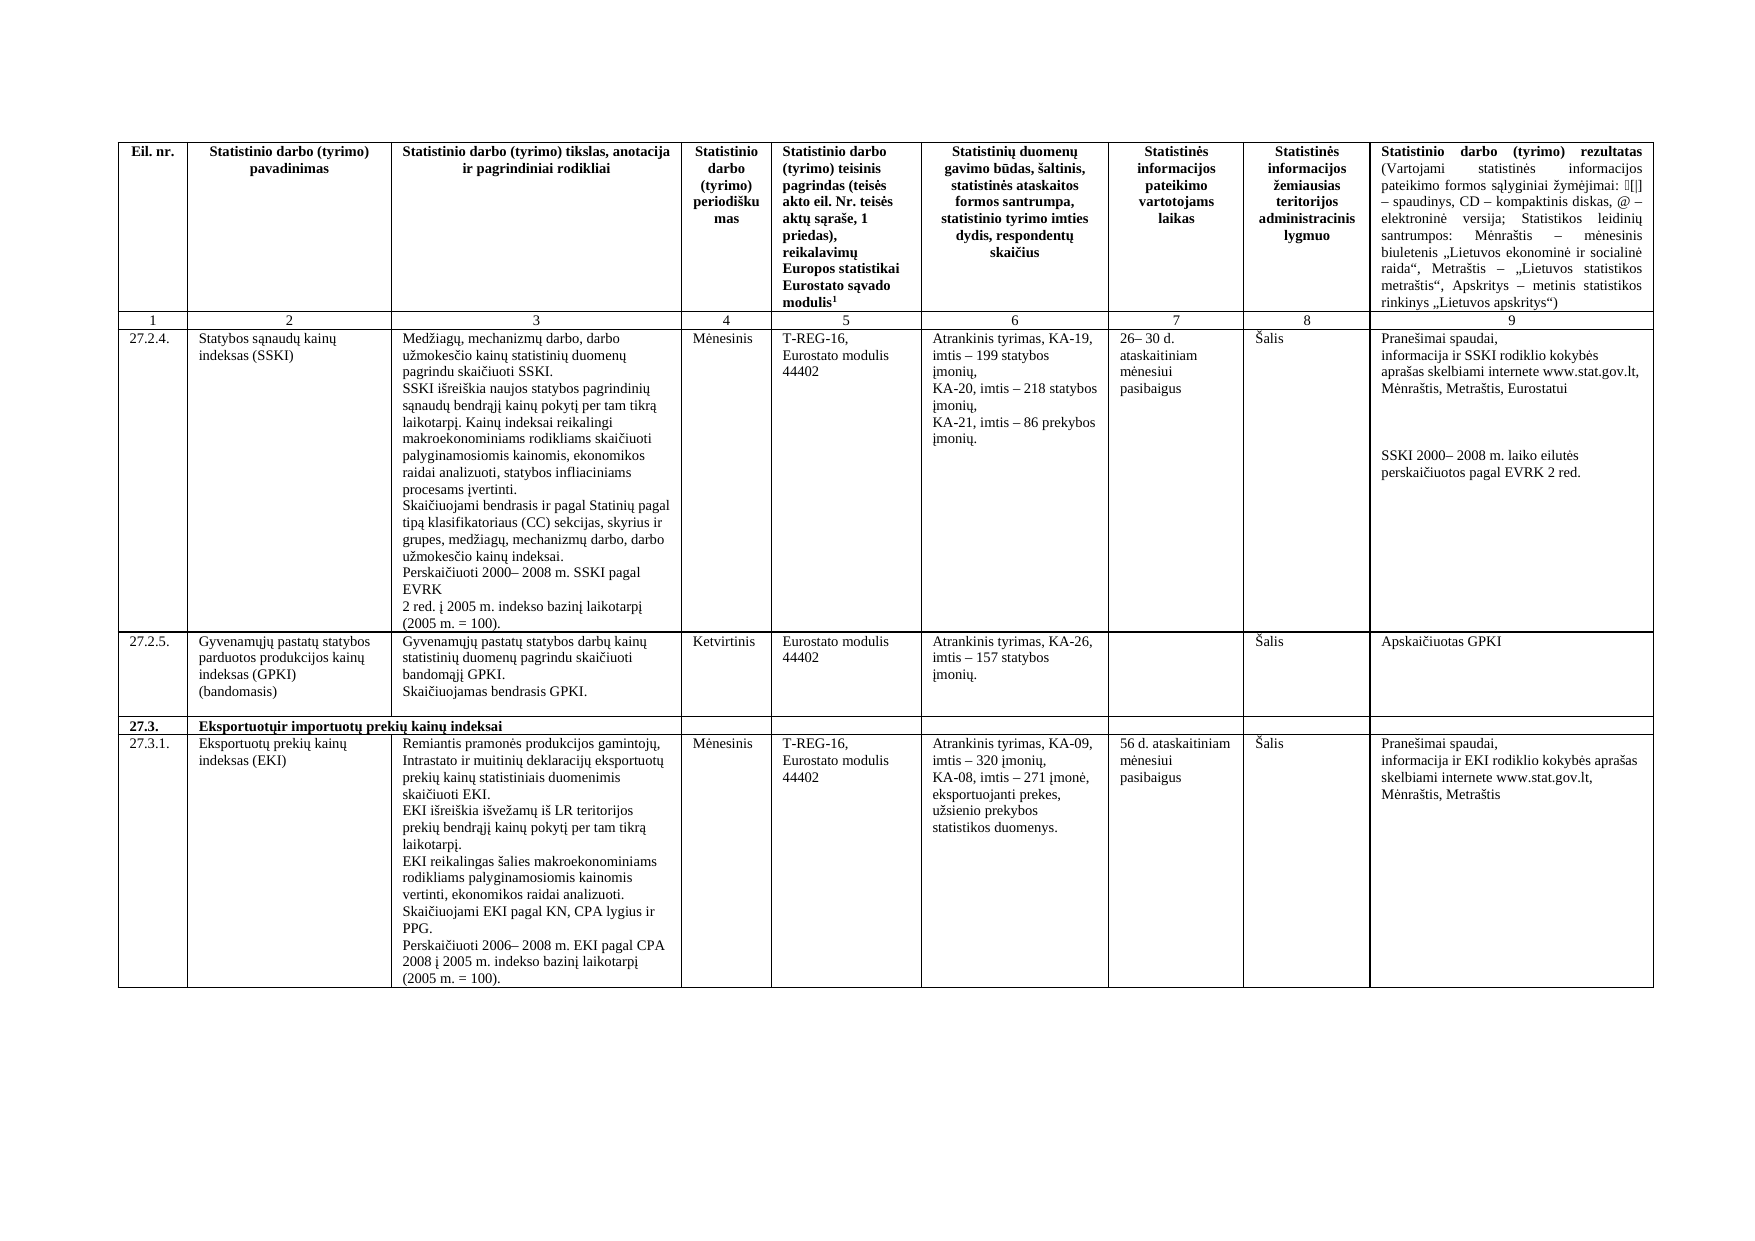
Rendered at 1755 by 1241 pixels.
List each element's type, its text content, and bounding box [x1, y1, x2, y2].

table_cell Eurostato modulis 44402 [772, 633, 921, 716]
table_cell Eksportuotųir importuotų prekių kainų indeksai [188, 717, 681, 734]
table_cell 27.3.1. [119, 735, 187, 987]
table_cell 56 d. ataskaitiniam mėnesiui pasibaigus [1109, 735, 1243, 987]
table_cell 4 [682, 312, 771, 328]
table_cell [922, 717, 1108, 734]
table_cell 27.2.4. [119, 330, 187, 631]
table_cell Atrankinis tyrimas, KA-26, imtis – 157 statybos įmonių. [922, 633, 1108, 716]
table_cell [682, 717, 771, 734]
table_cell 1 [119, 312, 187, 328]
table_header Statistinio darbo (tyrimo) pavadinimas [188, 143, 391, 311]
table_cell Pranešimai spaudai, informacija ir EKI rodiklio kokybės aprašas skelbiami internete www.stat.gov.lt, Mėnraštis, Metraštis [1371, 735, 1653, 987]
table_cell [1109, 633, 1243, 716]
table_cell Atrankinis tyrimas, KA-09, imtis – 320 įmonių, KA-08, imtis – 271 įmonė, eksportuojanti prekes, užsienio prekybos statistikos duomenys. [922, 735, 1108, 987]
table_header Statistinio darbo (tyrimo) tikslas, anotacija ir pagrindiniai rodikliai [392, 143, 681, 311]
table_cell 2 [188, 312, 391, 328]
table_cell 8 [1244, 312, 1369, 328]
table_cell Ketvirtinis [682, 633, 771, 716]
table_cell Šalis [1244, 633, 1369, 716]
table_cell 5 [772, 312, 921, 328]
table_cell [772, 717, 921, 734]
table_cell T-REG-16, Eurostato modulis 44402 [772, 735, 921, 987]
table_cell Statybos sąnaudų kainų indeksas (SSKI) [188, 330, 391, 631]
table_cell 3 [392, 312, 681, 328]
table_cell [1371, 717, 1653, 734]
table_cell 26– 30 d. ataskaitiniam mėnesiui pasibaigus [1109, 330, 1243, 631]
table_cell 6 [922, 312, 1108, 328]
table_cell [1244, 717, 1369, 734]
table_cell Medžiagų, mechanizmų darbo, darbo užmokesčio kainų statistinių duomenų pagrindu skaičiuoti SSKI. SSKI išreiškia naujos statybos pagrindinių sąnaudų bendrąjį kainų pokytį per tam tikrą laikotarpį. Kainų indeksai reikalingi makroekonominiams rodikliams skaičiuoti palyginamosiomis kainomis, ekonomikos raidai analizuoti, statybos infliaciniams procesams įvertinti. Skaičiuojami bendrasis ir pagal Statinių pagal tipą klasifikatoriaus (CC) sekcijas, skyrius ir grupes, medžiagų, mechanizmų darbo, darbo užmokesčio kainų indeksai. Perskaičiuoti 2000– 2008 m. SSKI pagal EVRK 2 red. į 2005 m. indekso bazinį laikotarpį (2005 m. = 100). [392, 330, 681, 631]
table_cell Mėnesinis [682, 330, 771, 631]
table_cell Apskaičiuotas GPKI [1371, 633, 1653, 716]
table_cell Remiantis pramonės produkcijos gamintojų, Intrastato ir muitinių deklaracijų eksportuotų prekių kainų statistiniais duomenimis skaičiuoti EKI. EKI išreiškia išvežamų iš LR teritorijos prekių bendrąjį kainų pokytį per tam tikrą laikotarpį. EKI reikalingas šalies makroekonominiams rodikliams palyginamosiomis kainomis vertinti, ekonomikos raidai analizuoti. Skaičiuojami EKI pagal KN, CPA lygius ir PPG. Perskaičiuoti 2006– 2008 m. EKI pagal CPA 2008 į 2005 m. indekso bazinį laikotarpį (2005 m. = 100). [392, 735, 681, 987]
table_cell Šalis [1244, 735, 1369, 987]
table_cell [1109, 717, 1243, 734]
table_cell Mėnesinis [682, 735, 771, 987]
table_cell 7 [1109, 312, 1243, 328]
table_cell 27.2.5. [119, 633, 187, 716]
table_header Statistinės informacijos žemiausias teritorijos administracinis lygmuo [1244, 143, 1369, 311]
table_cell Pranešimai spaudai, informacija ir SSKI rodiklio kokybės aprašas skelbiami internete www.stat.gov.lt, Mėnraštis, Metraštis, Eurostatui SSKI 2000– 2008 m. laiko eilutės perskaičiuotos pagal EVRK 2 red. [1371, 330, 1653, 631]
table_cell Gyvenamųjų pastatų statybos parduotos produkcijos kainų indeksas (GPKI) (bandomasis) [188, 633, 391, 716]
table_cell Atrankinis tyrimas, KA-19, imtis – 199 statybos įmonių, KA-20, imtis – 218 statybos įmonių, KA-21, imtis – 86 prekybos įmonių. [922, 330, 1108, 631]
table_header Statistinių duomenų gavimo būdas, šaltinis, statistinės ataskaitos formos santrumpa, statistinio tyrimo imties dydis, respondentų skaičius [922, 143, 1108, 311]
table_header Statistinio darbo (tyrimo) periodiškumas [682, 143, 771, 311]
table_cell Šalis [1244, 330, 1369, 631]
table_header Statistinio darbo (tyrimo) rezultatas (Vartojami statistinės informacijos pateikimo formos sąlyginiai žymėjimai: [|] – spaudinys, CD – kompaktinis diskas, @ – elektroninė versija; Statistikos leidinių santrumpos: Mėnraštis – mėnesinis biuletenis „Lietuvos ekonominė ir socialinė raida“, Metraštis – „Lietuvos statistikos metraštis“, Apskritys – metinis statistikos rinkinys „Lietuvos apskritys“) [1371, 143, 1653, 311]
table_header Statistinės informacijos pateikimo vartotojams laikas [1109, 143, 1243, 311]
table_header Eil. nr. [119, 143, 187, 311]
table_cell 9 [1371, 312, 1653, 328]
table_header Statistinio darbo (tyrimo) teisinis pagrindas (teisės akto eil. Nr. teisės aktų sąraše, 1 priedas), reikalavimų Europos statistikai Eurostato sąvado modulis1 [772, 143, 921, 311]
table_cell T-REG-16, Eurostato modulis 44402 [772, 330, 921, 631]
table_cell Eksportuotų prekių kainų indeksas (EKI) [188, 735, 391, 987]
table_cell 27.3. [119, 717, 187, 734]
table_cell Gyvenamųjų pastatų statybos darbų kainų statistinių duomenų pagrindu skaičiuoti bandomąjį GPKI. Skaičiuojamas bendrasis GPKI. [392, 633, 681, 716]
